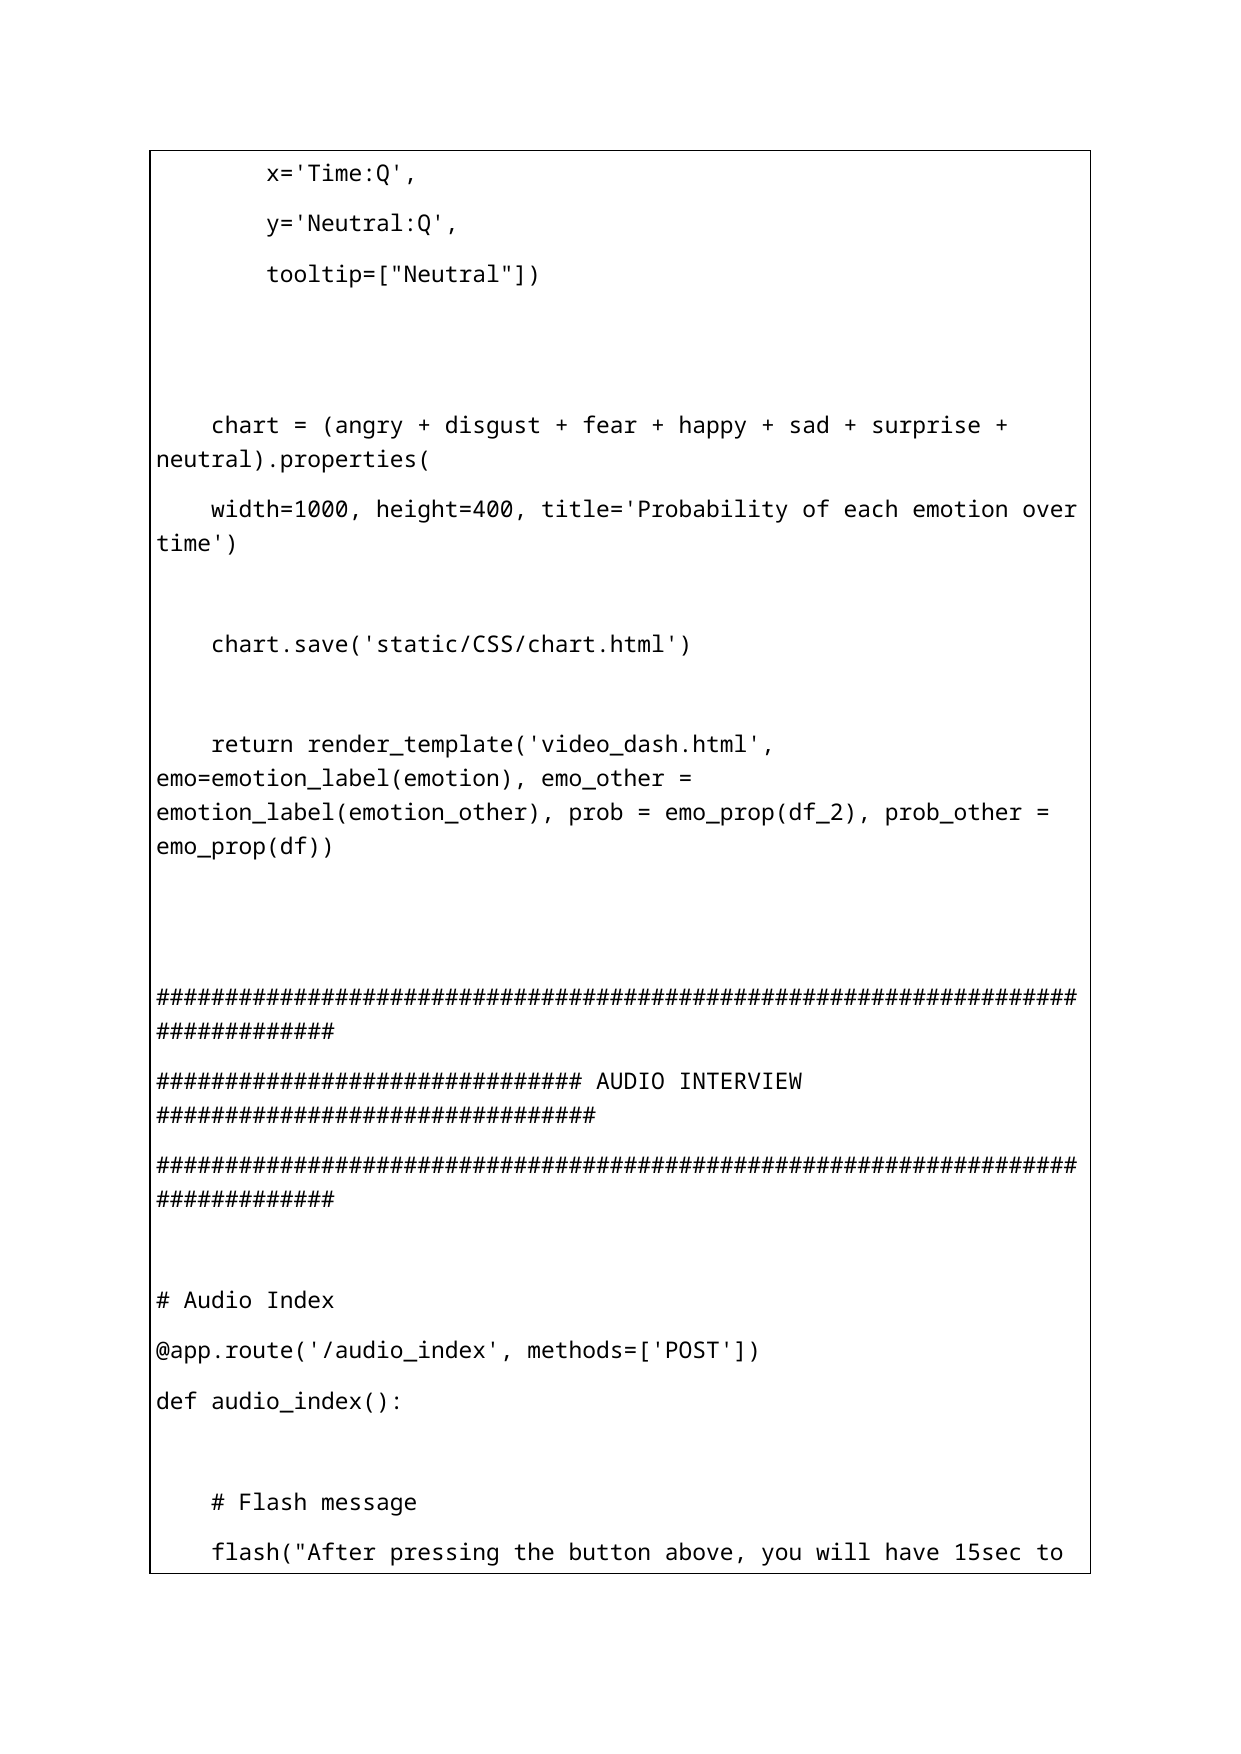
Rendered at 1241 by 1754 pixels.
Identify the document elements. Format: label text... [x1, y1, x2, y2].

table_header x='Time:Q', y='Neutral:Q', tooltip=["Neutral"]) chart = (angry + disgust + fear + happy + sad + surprise + neutral).properties( width=1000, height=400, title='Probability of each emotion over time') chart.save('static/CSS/chart.html') return render_template('video_dash.html', emo=emotion_label(emotion), emo_other = emotion_label(emotion_other), prob = emo_prop(df_2), prob_other = emo_prop(df)) ################################################################################ ############################### AUDIO INTERVIEW ################################ ################################################################################ # Audio Index @app.route('/audio_index', methods=['POST']) def audio_index(): # Flash message flash("After pressing the button above, you will have 15sec to [151, 151, 1090, 1573]
